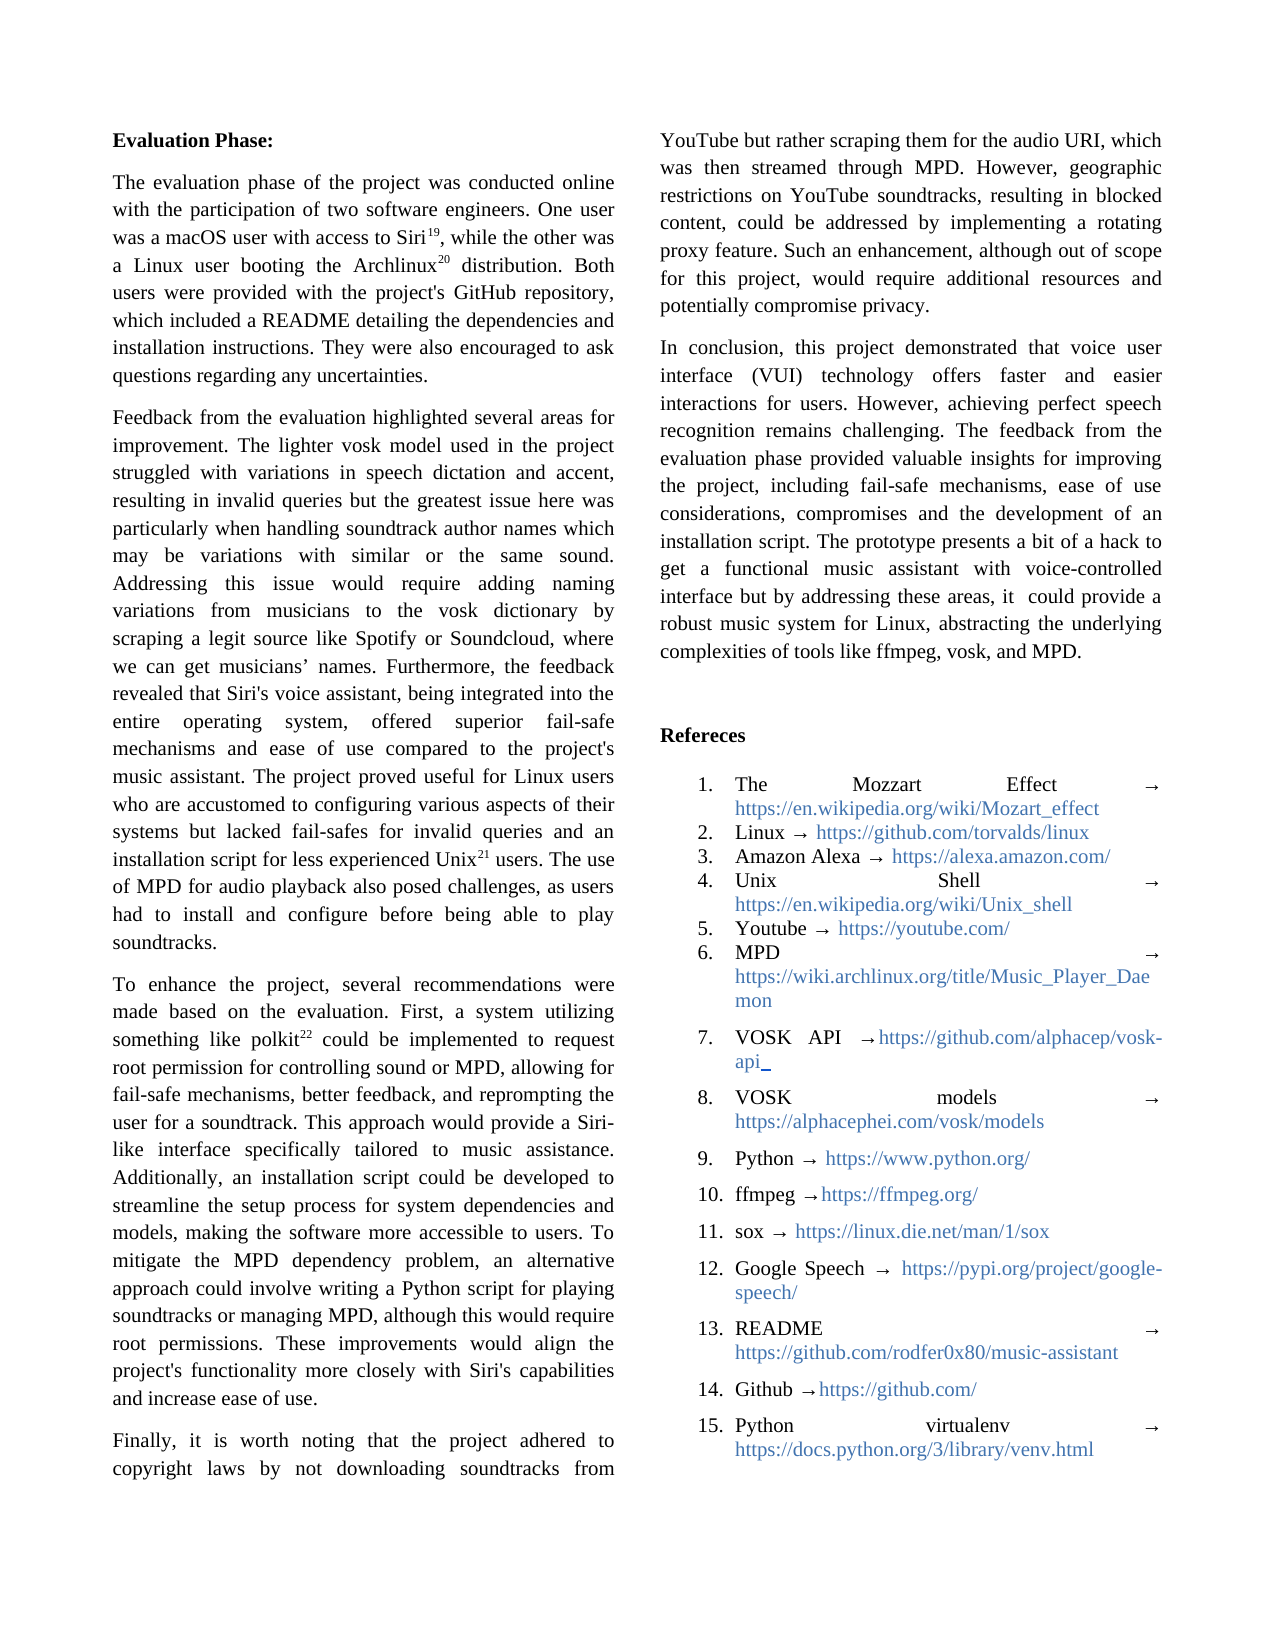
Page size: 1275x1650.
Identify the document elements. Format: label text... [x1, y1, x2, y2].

text The evaluation phase of the project was conducted online with the participation of two software engineers. One user was a macOS user with access to Siri19, while the other was a Linux user booting the Archlinux20 distribution. Both users were provided with the project's GitHub repository, which included a README detailing the dependencies and installation instructions. They were also encouraged to ask questions regarding any uncertainties. [112, 170, 615, 387]
list ffmpeg →https://ffmpeg.org/ [697, 1182, 1162, 1206]
list Python → https://www.python.org/ [697, 1146, 1162, 1170]
list Python virtualenv → https://docs.python.org/3/library/venv.html [697, 1413, 1162, 1461]
list Amazon Alexa → https://alexa.amazon.com/ [697, 844, 1162, 868]
text Evaluation Phase: [112, 127, 615, 152]
list README → https://github.com/rodfer0x80/music-assistant [697, 1316, 1162, 1364]
text To enhance the project, several recommendations were made based on the evaluation. First, a system utilizing something like polkit22 could be implemented to request root permission for controlling sound or MPD, allowing for fail-safe mechanisms, better feedback, and reprompting the user for a soundtrack. This approach would provide a Siri-like interface specifically tailored to music assistance. Additionally, an installation script could be developed to streamline the setup process for system dependencies and models, making the software more accessible to users. To mitigate the MPD dependency problem, an alternative approach could involve writing a Python script for playing soundtracks or managing MPD, although this would require root permissions. These improvements would align the project's functionality more closely with Siri's capabilities and increase ease of use. [112, 972, 615, 1410]
text YouTube but rather scraping them for the audio URI, which was then streamed through MPD. However, geographic restrictions on YouTube soundtracks, resulting in blocked content, could be addressed by implementing a rotating proxy feature. Such an enhancement, although out of scope for this project, would require additional resources and potentially compromise privacy. [660, 127, 1162, 317]
text Refereces [660, 723, 1162, 747]
text Finally, it is worth noting that the project adhered to copyright laws by not downloading soundtracks from [112, 1428, 615, 1480]
text Feedback from the evaluation highlighted several areas for improvement. The lighter vosk model used in the project struggled with variations in speech dictation and accent, resulting in invalid queries but the greatest issue here was particularly when handling soundtrack author names which may be variations with similar or the same sound. Addressing this issue would require adding naming variations from musicians to the vosk dictionary by scraping a legit source like Spotify or Soundcloud, where we can get musicians’ names. Furthermore, the feedback revealed that Siri's voice assistant, being integrated into the entire operating system, offered superior fail-safe mechanisms and ease of use compared to the project's music assistant. The project proved useful for Linux users who are accustomed to configuring various aspects of their systems but lacked fail-safes for invalid queries and an installation script for less experienced Unix21 users. The use of MPD for audio playback also posed challenges, as users had to install and configure before being able to play soundtracks. [112, 405, 615, 954]
list MPD → https://wiki.archlinux.org/title/Music_Player_Daemon [697, 940, 1162, 1012]
list sox → https://linux.die.net/man/1/sox [697, 1219, 1162, 1243]
list Youtube → https://youtube.com/ [697, 916, 1162, 940]
list Unix Shell → https://en.wikipedia.org/wiki/Unix_shell [697, 868, 1162, 916]
list Linux → https://github.com/torvalds/linux [697, 819, 1162, 844]
list VOSK API →https://github.com/alphacep/vosk-api [697, 1024, 1162, 1073]
list VOSK models → https://alphacephei.com/vosk/models [697, 1085, 1162, 1133]
list The Mozzart Effect → https://en.wikipedia.org/wiki/Mozart_effect [697, 771, 1162, 819]
list Google Speech → https://pypi.org/project/google-speech/ [697, 1256, 1162, 1304]
text In conclusion, this project demonstrated that voice user interface (VUI) technology offers faster and easier interactions for users. However, achieving perfect speech recognition remains challenging. The feedback from the evaluation phase provided valuable insights for improving the project, including fail-safe mechanisms, ease of use considerations, compromises and the development of an installation script. The prototype presents a bit of a hack to get a functional music assistant with voice-controlled interface but by addressing these areas, it could provide a robust music system for Linux, abstracting the underlying complexities of tools like ffmpeg, vosk, and MPD. [660, 335, 1162, 663]
list Github →https://github.com/ [697, 1377, 1162, 1401]
